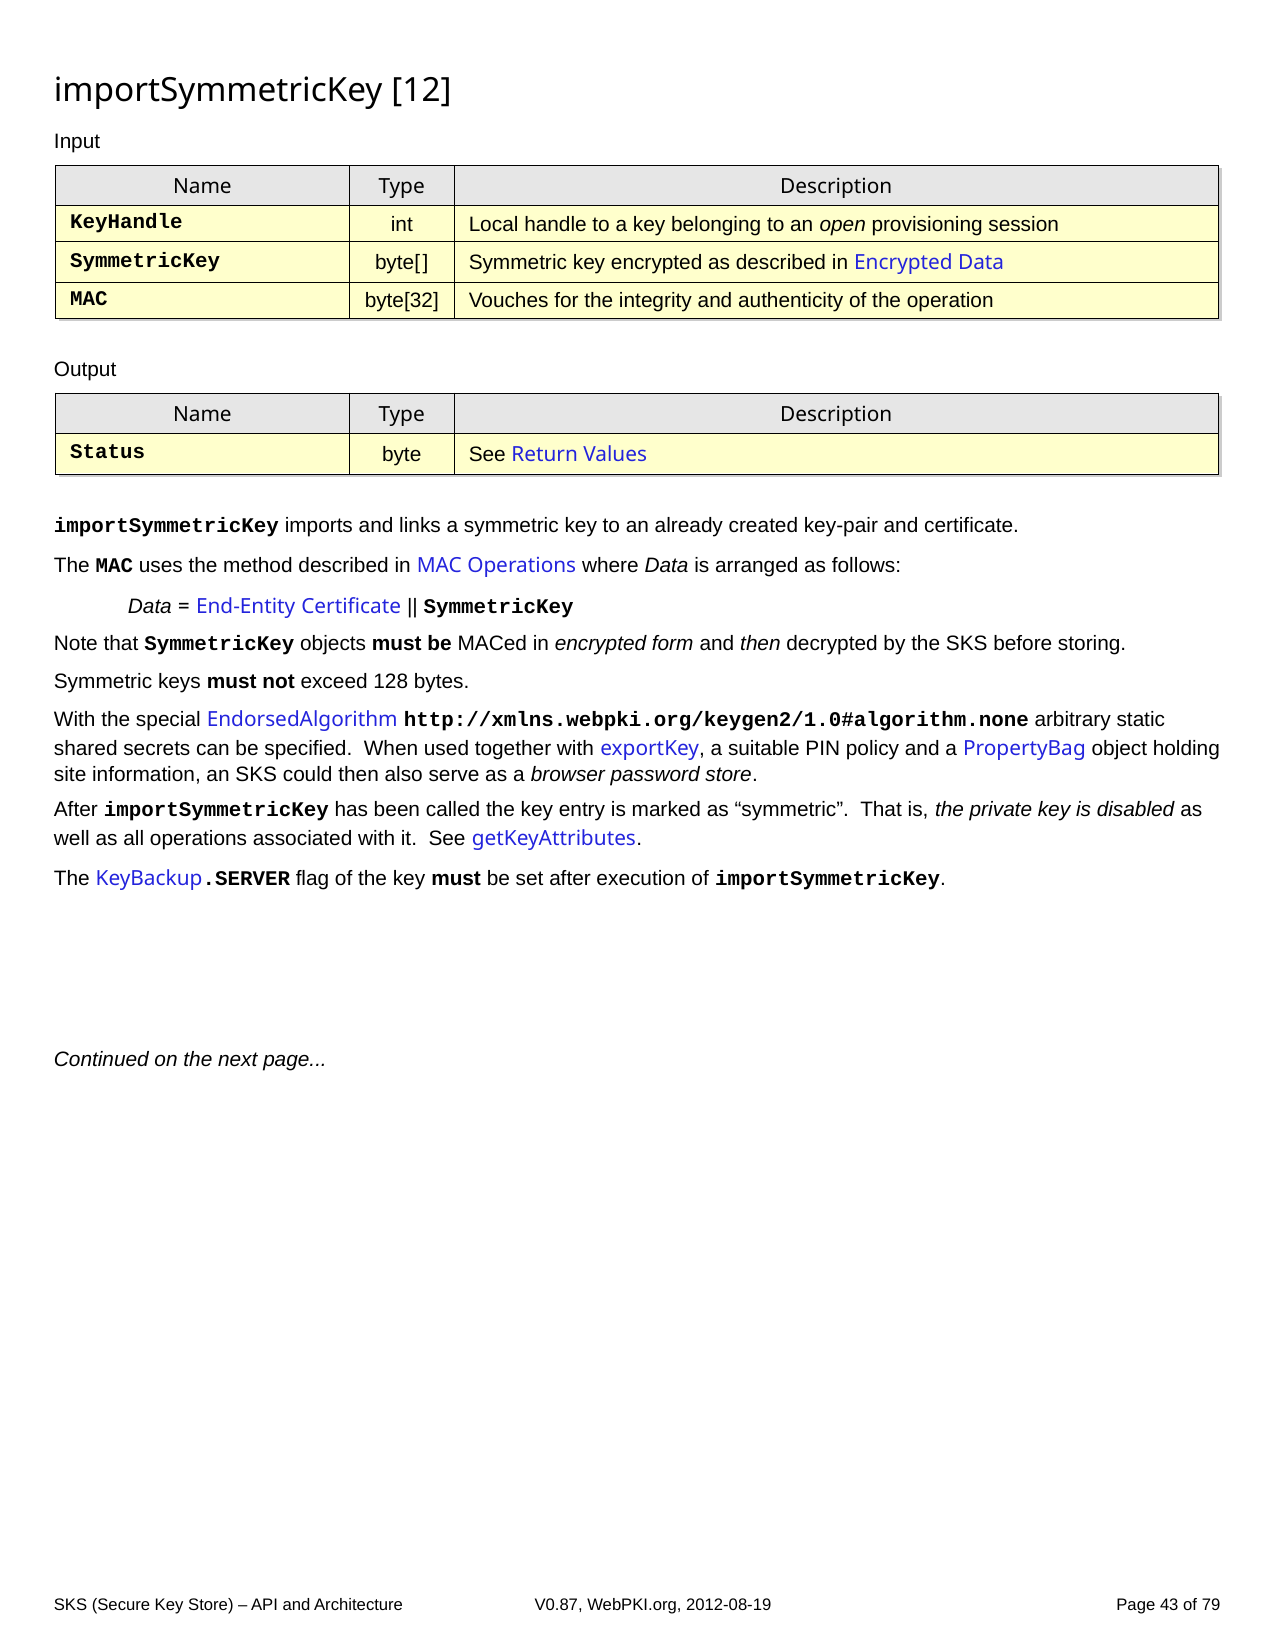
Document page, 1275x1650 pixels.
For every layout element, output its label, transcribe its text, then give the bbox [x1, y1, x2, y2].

table_cell int [350, 206, 454, 241]
text With the special EndorsedAlgorithm http://xmlns.webpki.org/keygen2/1.0#algorithm.none arbitrary static shared secrets can be specified. When used together with exportKey, a suitable PIN policy and a PropertyBag object holding site information, an SKS could then also serve as a browser password store. [54, 704, 1221, 785]
subtitle importSymmetricKey [12] [54, 66, 1221, 111]
table_cell byte⁮[32] [350, 283, 454, 318]
table_header Type [350, 394, 454, 433]
table_header Type [350, 166, 454, 205]
table_cell byte⁮[ ] [350, 242, 454, 282]
table_cell Vouches for the integrity and authenticity of the operation [455, 283, 1218, 318]
table_cell See Return Values [455, 434, 1218, 473]
text The MAC uses the method described in MAC Operations where Data is arranged as follows: [54, 551, 1221, 579]
text After importSymmetricKey has been called the key entry is marked as “symmetric”. That is, the private key is disabled as well as all operations associated with it. See getKeyAttributes. [54, 797, 1221, 851]
table_cell Symmetric key encrypted as described in Encrypted Data [455, 242, 1218, 282]
text The KeyBackup.SERVER flag of the key must be set after execution of importSymmetricKey. [54, 863, 1221, 892]
text Symmetric keys must not exceed 128 bytes. [54, 669, 1221, 693]
table_cell Status [56, 434, 349, 473]
table_header Name [56, 394, 349, 433]
text Data = End-Entity Certificate || SymmetricKey [54, 591, 1221, 619]
text Continued on the next page... [54, 1046, 1221, 1070]
text Note that SymmetricKey objects must be MACed in encrypted form and then decrypted by the SKS before storing. [54, 631, 1221, 657]
text Output [54, 357, 1221, 381]
table_cell KeyHandle [56, 206, 349, 241]
text Input [54, 129, 1221, 153]
table_header Name [56, 166, 349, 205]
table_cell Local handle to a key belonging to an open provisioning session [455, 206, 1218, 241]
table_cell SymmetricKey [56, 242, 349, 282]
table_header Description [455, 166, 1218, 205]
table_cell MAC [56, 283, 349, 318]
text importSymmetricKey imports and links a symmetric key to an already created key-pair and certificate. [54, 513, 1221, 539]
table_cell byte [350, 434, 454, 473]
table_header Description [455, 394, 1218, 433]
